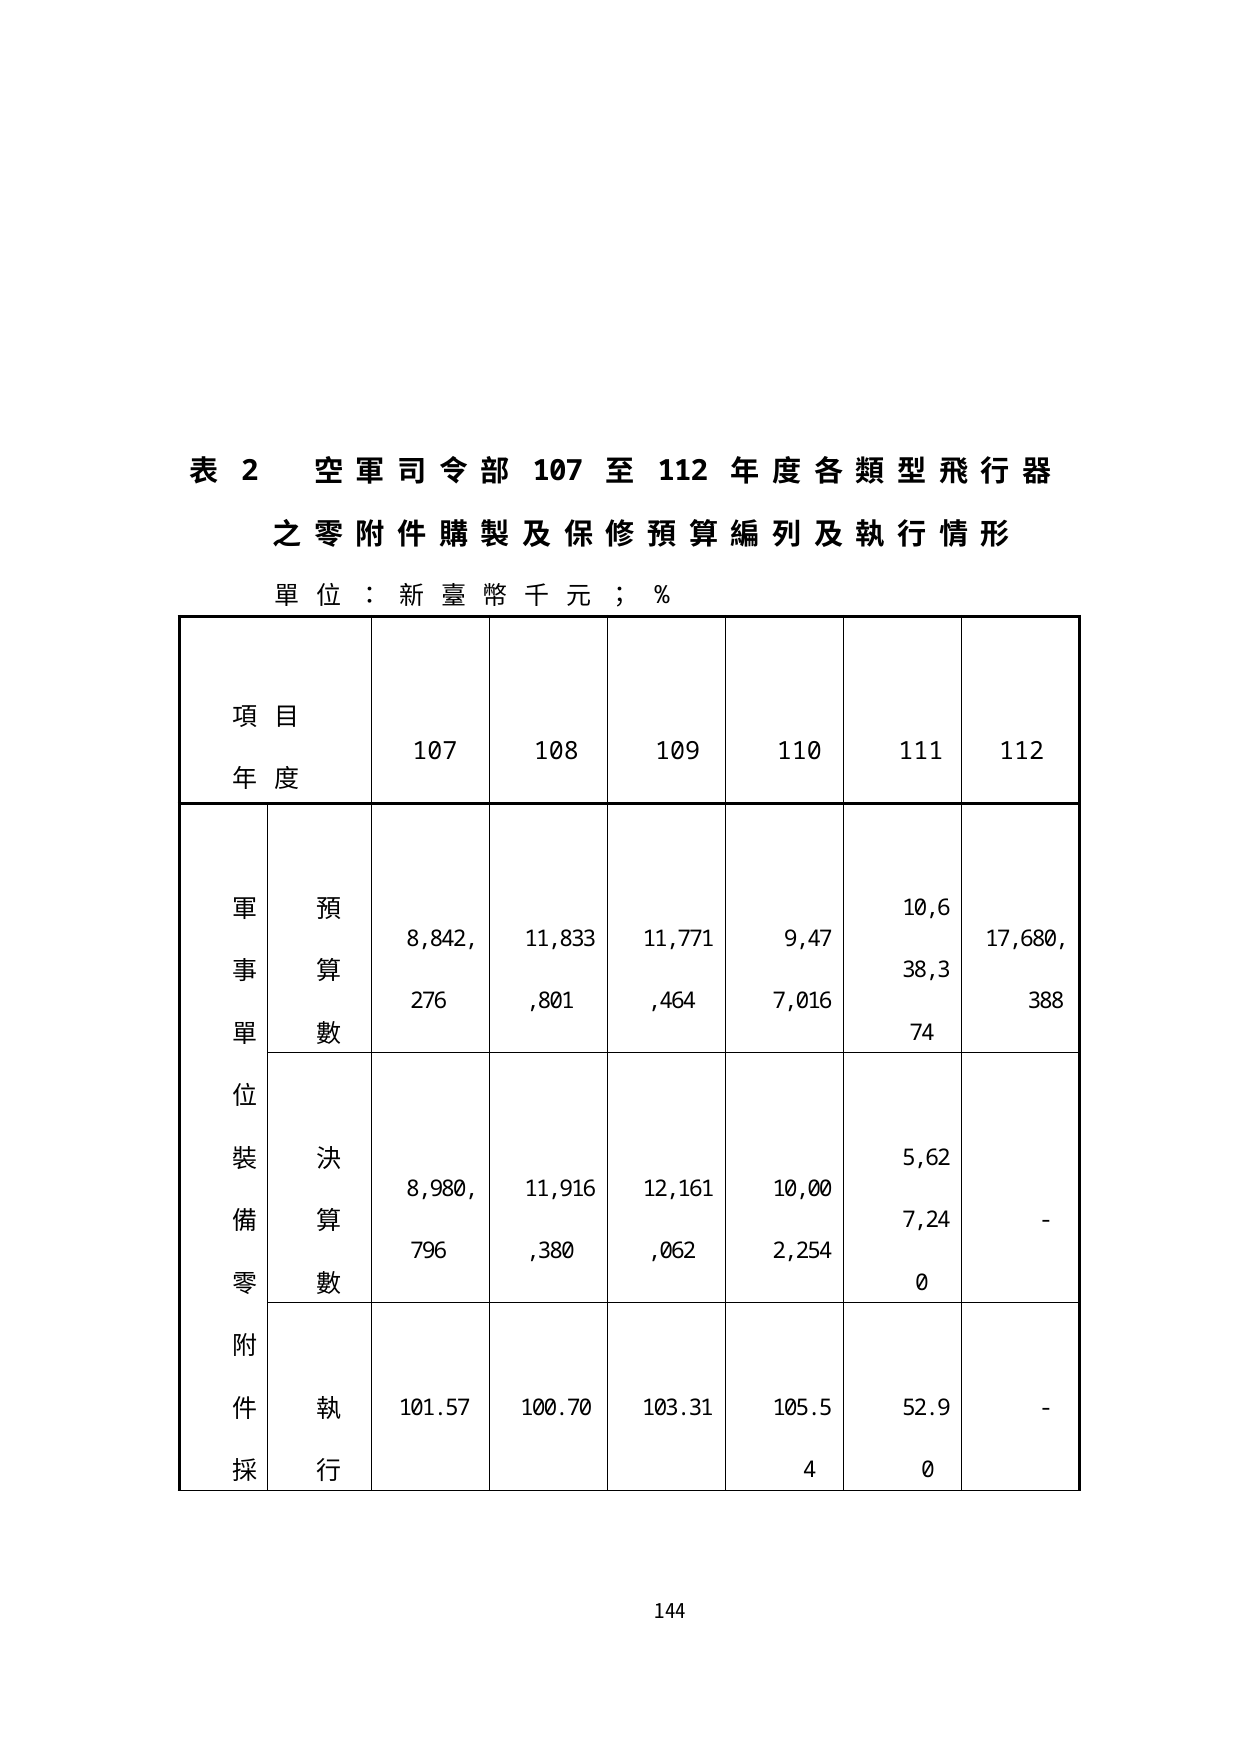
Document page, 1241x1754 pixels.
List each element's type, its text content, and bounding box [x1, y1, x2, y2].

table_cell 12,161,062 [608, 1053, 725, 1302]
table_cell - [962, 1303, 1078, 1490]
table_cell 預算數 [268, 805, 371, 1052]
table_header 108 [490, 618, 607, 802]
table_cell 101.57 [372, 1303, 489, 1490]
table_header 109 [608, 618, 725, 802]
table_cell 100.70 [490, 1303, 607, 1490]
table_cell 10,638,374 [844, 805, 961, 1052]
table_header 項目 年度 [181, 618, 371, 802]
table_header 111 [844, 618, 961, 802]
table_cell 執行 [268, 1303, 371, 1490]
table_cell 17,680,388 [962, 805, 1078, 1052]
table_cell 10,002,254 [726, 1053, 843, 1302]
table_header 110 [726, 618, 843, 802]
text 表2 空軍司令部107至112年度各類型飛行器之零附件購製及保修預算編列及執行情形 單位：新臺幣千元；% [168, 427, 1058, 615]
table_cell 11,916,380 [490, 1053, 607, 1302]
table_cell - [962, 1053, 1078, 1302]
table_cell 105.54 [726, 1303, 843, 1490]
table_header 107 [372, 618, 489, 802]
table_cell 軍事單位裝備零附件採 [181, 805, 267, 1490]
table_header 112 [962, 618, 1078, 802]
table_cell 11,771,464 [608, 805, 725, 1052]
table_cell 52.90 [844, 1303, 961, 1490]
table_cell 103.31 [608, 1303, 725, 1490]
table_cell 8,842,276 [372, 805, 489, 1052]
table_cell 決算數 [268, 1053, 371, 1302]
table_cell 8,980,796 [372, 1053, 489, 1302]
table_cell 11,833,801 [490, 805, 607, 1052]
table_cell 5,627,240 [844, 1053, 961, 1302]
table_cell 9,477,016 [726, 805, 843, 1052]
